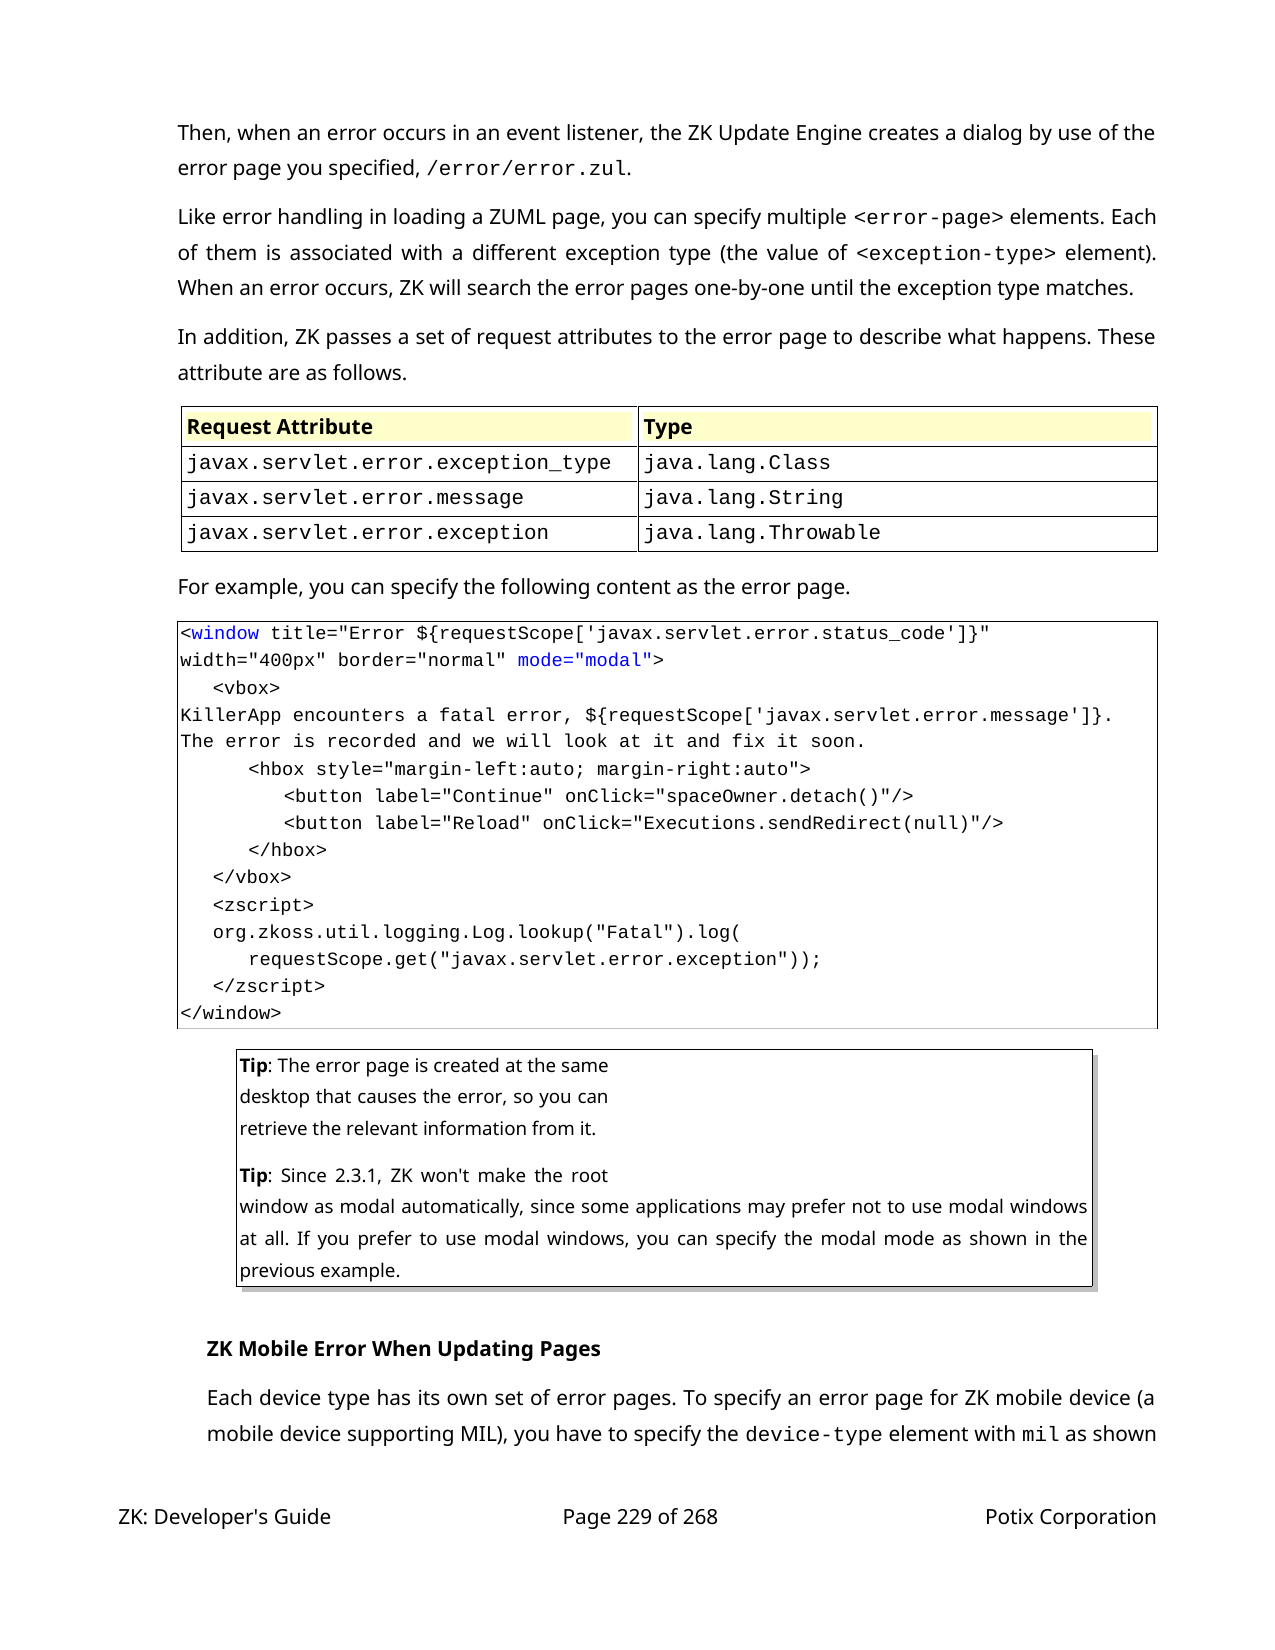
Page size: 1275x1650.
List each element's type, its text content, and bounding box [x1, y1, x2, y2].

table_header Request Attribute [182, 407, 637, 446]
text </hbox> [178, 838, 1157, 862]
text KillerApp encounters a fatal error, ${requestScope['javax.servlet.error.message']}. The error is recorded and we will look at it and fix it soon. [178, 703, 1157, 753]
text <hbox style="margin-left:auto; margin-right:auto"> [178, 756, 1157, 781]
table_cell java.lang.String [639, 482, 1157, 516]
text Tip: Since 2.3.1, ZK won't make the root window as modal automatically, since some applications may prefer not to use modal windows at all. If you prefer to use modal windows, you can specify the modal mode as shown in the previous example. [237, 1159, 1092, 1286]
table_cell javax.servlet.error.exception_type [182, 447, 637, 481]
text Tip: The error page is created at the same desktop that causes the error, so you can retrieve the relevant information from it. [237, 1050, 1092, 1141]
text org.zkoss.util.logging.Log.lookup("Fatal").log( [178, 919, 1157, 944]
table_cell java.lang.Class [639, 447, 1157, 481]
text Like error handling in loading a ZUML page, you can specify multiple <error-page> elements. Each of them is associated with a different exception type (the value of <exception-type> element). When an error occurs, ZK will search the error pages one-by-one until the exception type matches. [177, 202, 1157, 302]
table_cell javax.servlet.error.message [182, 482, 637, 516]
text </vbox> [178, 865, 1157, 889]
text Then, when an error occurs in an event listener, the ZK Update Engine creates a dialog by use of the error page you specified, /error/error.zul. [177, 118, 1157, 182]
text </zscript> [178, 974, 1157, 998]
text <window title="Error ${requestScope['javax.servlet.error.status_code']}" [178, 622, 1157, 645]
text <button label="Continue" onClick="spaceOwner.detach()"/> [178, 784, 1157, 808]
subtitle ZK Mobile Error When Updating Pages [207, 1334, 1157, 1363]
text <zscript> [178, 892, 1157, 917]
text For example, you can specify the following content as the error page. [177, 572, 1157, 601]
table_cell java.lang.Throwable [639, 517, 1157, 551]
text <vbox> [178, 676, 1157, 700]
text width="400px" border="normal" mode="modal"> [178, 648, 1157, 673]
text </window> [178, 1001, 1157, 1028]
table_cell javax.servlet.error.exception [182, 517, 637, 551]
text requestScope.get("javax.servlet.error.exception")); [178, 947, 1157, 971]
table_header Type [639, 407, 1157, 446]
text <button label="Reload" onClick="Executions.sendRedirect(null)"/> [178, 811, 1157, 835]
text In addition, ZK passes a set of request attributes to the error page to describe what happens. These attribute are as follows. [177, 322, 1157, 386]
text Each device type has its own set of error pages. To specify an error page for ZK mobile device (a mobile device supporting MIL), you have to specify the device-type element with mil as shown [207, 1383, 1157, 1447]
